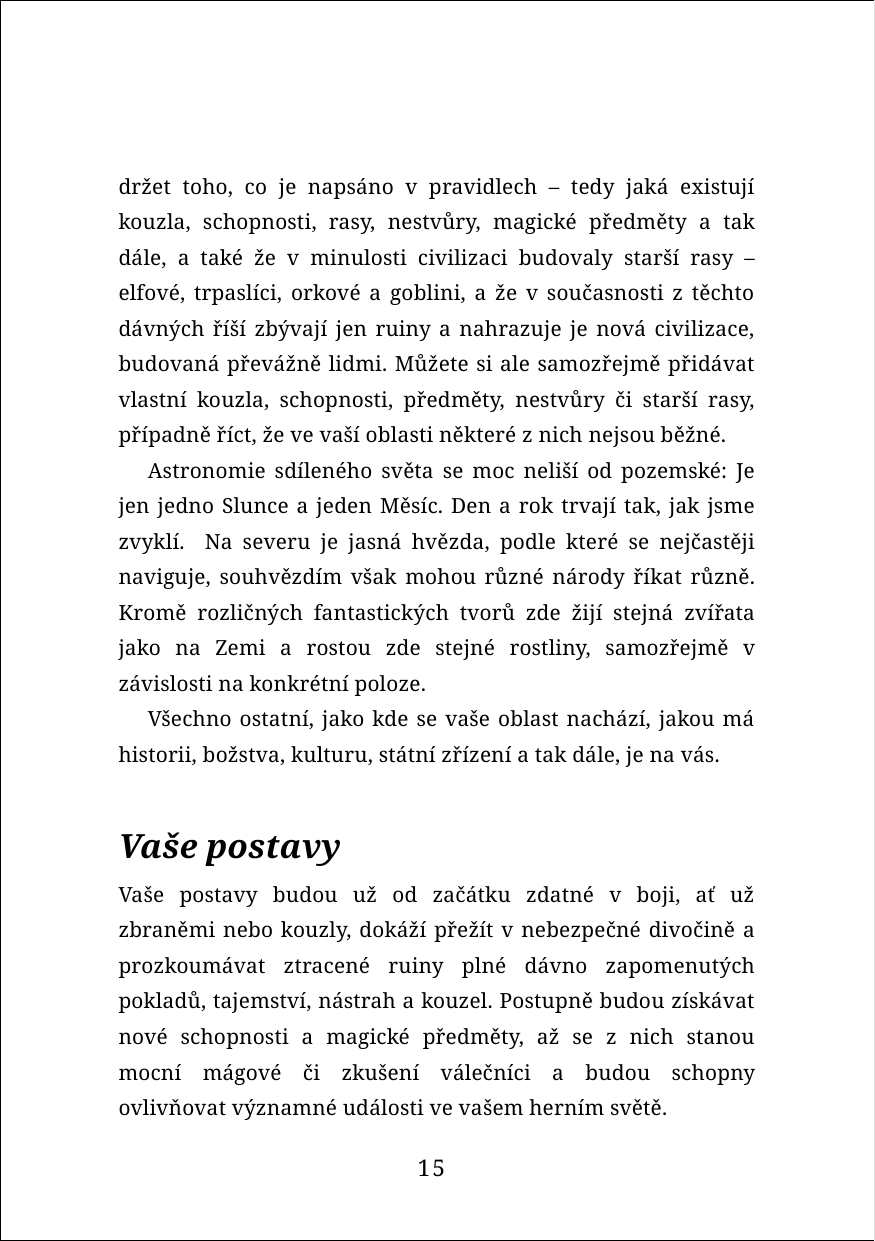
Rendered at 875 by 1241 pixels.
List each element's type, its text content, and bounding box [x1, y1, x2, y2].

subtitle Vaše postavy [118, 823, 756, 868]
text Vaše postavy budou už od začátku zdatné v boji, ať už zbraněmi nebo kouzly, dokáží přežít v nebezpečné divočině a prozkoumávat ztracené ruiny plné dávno zapomenutých pokladů, tajemství, nástrah a kouzel. Postupně budou získávat nové schopnosti a magické předměty, až se z nich stanou mocní mágové či zkušení válečníci a budou schopny ovlivňovat významné události ve vašem herním světě. [118, 880, 756, 1122]
text držet toho, co je napsáno v pravidlech – tedy jaká existují kouzla, schopnosti, rasy, nestvůry, magické předměty a tak dále, a také že v minulosti civilizaci budovaly starší rasy – elfové, trpaslíci, orkové a goblini, a že v současnosti z těchto dávných říší zbývají jen ruiny a nahrazuje je nová civilizace, budovaná převážně lidmi. Můžete si ale samozřejmě přidávat vlastní kouzla, schopnosti, předměty, nestvůry či starší rasy, případně říct, že ve vaší oblasti některé z nich nejsou běžné. Astronomie sdíleného světa se moc neliší od pozemské: Je jen jedno Slunce a jeden Měsíc. Den a rok trvají tak, jak jsme zvyklí. Na severu je jasná hvězda, podle které se nejčastěji naviguje, souhvězdím však mohou různé národy říkat různě. Kromě rozličných fantastických tvorů zde žijí stejná zvířata jako na Zemi a rostou zde stejné rostliny, samozřejmě v závislosti na konkrétní poloze. Všechno ostatní, jako kde se vaše oblast nachází, jakou má historii, božstva, kulturu, státní zřízení a tak dále, je na vás. [118, 172, 756, 768]
